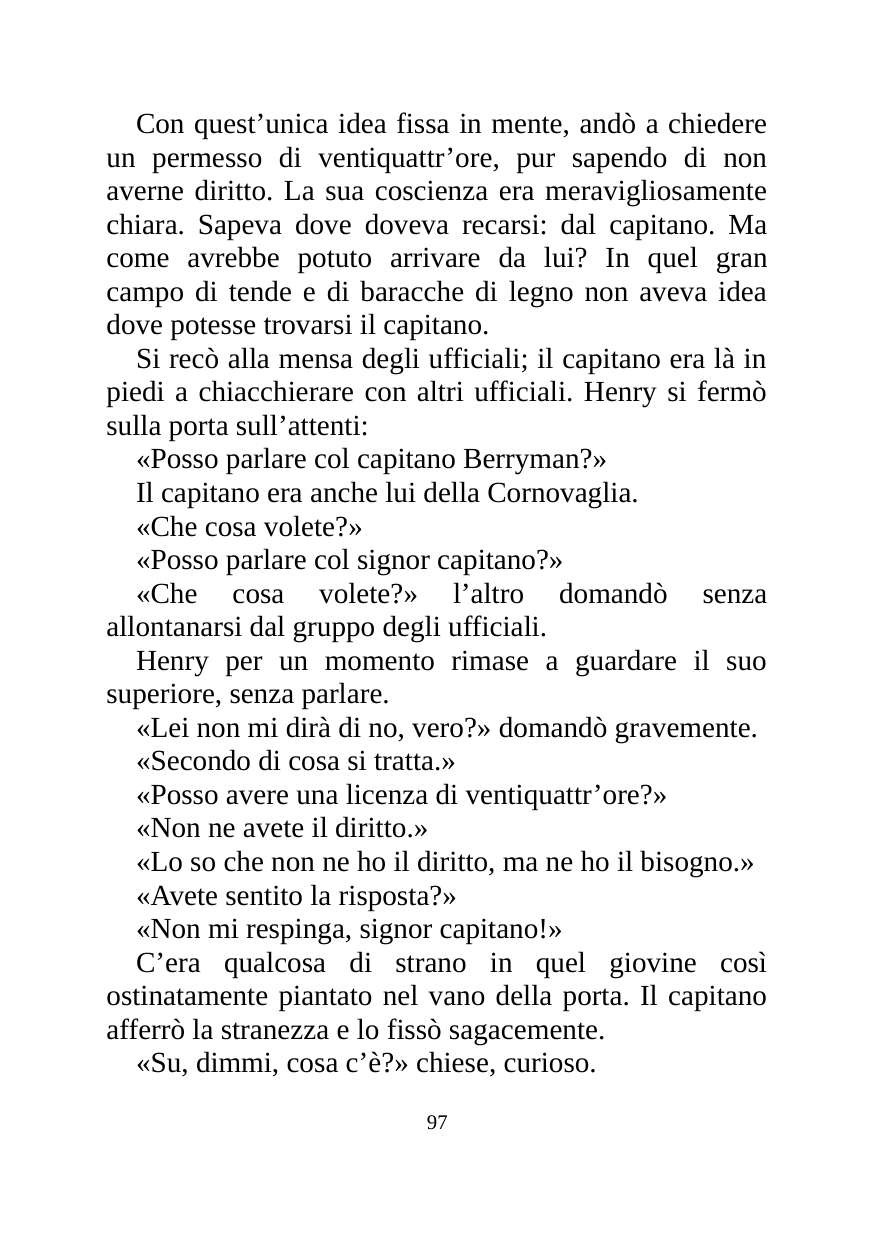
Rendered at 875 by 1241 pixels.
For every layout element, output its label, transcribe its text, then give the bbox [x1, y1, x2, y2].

text Si recò alla mensa degli ufficiali; il capitano era là in piedi a chiacchierare con altri ufficiali. Henry si fermò sulla porta sull’attenti: [106, 341, 768, 442]
text «Lei non mi dirà di no, vero?» domandò gravemente. [106, 710, 768, 743]
text «Lo so che non ne ho il diritto, ma ne ho il bisogno.» [106, 844, 768, 878]
text «Che cosa volete?» [106, 509, 768, 542]
text «Posso parlare col signor capitano?» [106, 542, 768, 576]
text «Non mi respinga, signor capitano!» [106, 911, 768, 945]
text «Che cosa volete?» l’altro domandò senza allontanarsi dal gruppo degli ufficiali. [106, 576, 768, 643]
text «Secondo di cosa si tratta.» [106, 743, 768, 777]
text C’era qualcosa di strano in quel giovine così ostinatamente piantato nel vano della porta. Il capitano afferrò la stranezza e lo fissò sagacemente. [106, 945, 768, 1045]
text «Non ne avete il diritto.» [106, 811, 768, 844]
text «Posso avere una licenza di ventiquattr’ore?» [106, 777, 768, 811]
text «Posso parlare col capitano Berryman?» [106, 442, 768, 475]
text Henry per un momento rimase a guardare il suo superiore, senza parlare. [106, 643, 768, 710]
text Con quest’unica idea fissa in mente, andò a chiedere un permesso di ventiquattr’ore, pur sapendo di non averne diritto. La sua coscienza era meravigliosamente chiara. Sapeva dove doveva recarsi: dal capitano. Ma come avrebbe potuto arrivare da lui? In quel gran campo di tende e di baracche di legno non aveva idea dove potesse trovarsi il capitano. [106, 106, 768, 341]
text Il capitano era anche lui della Cornovaglia. [106, 475, 768, 509]
text «Su, dimmi, cosa c’è?» chiese, curioso. [106, 1045, 768, 1079]
text «Avete sentito la risposta?» [106, 878, 768, 911]
